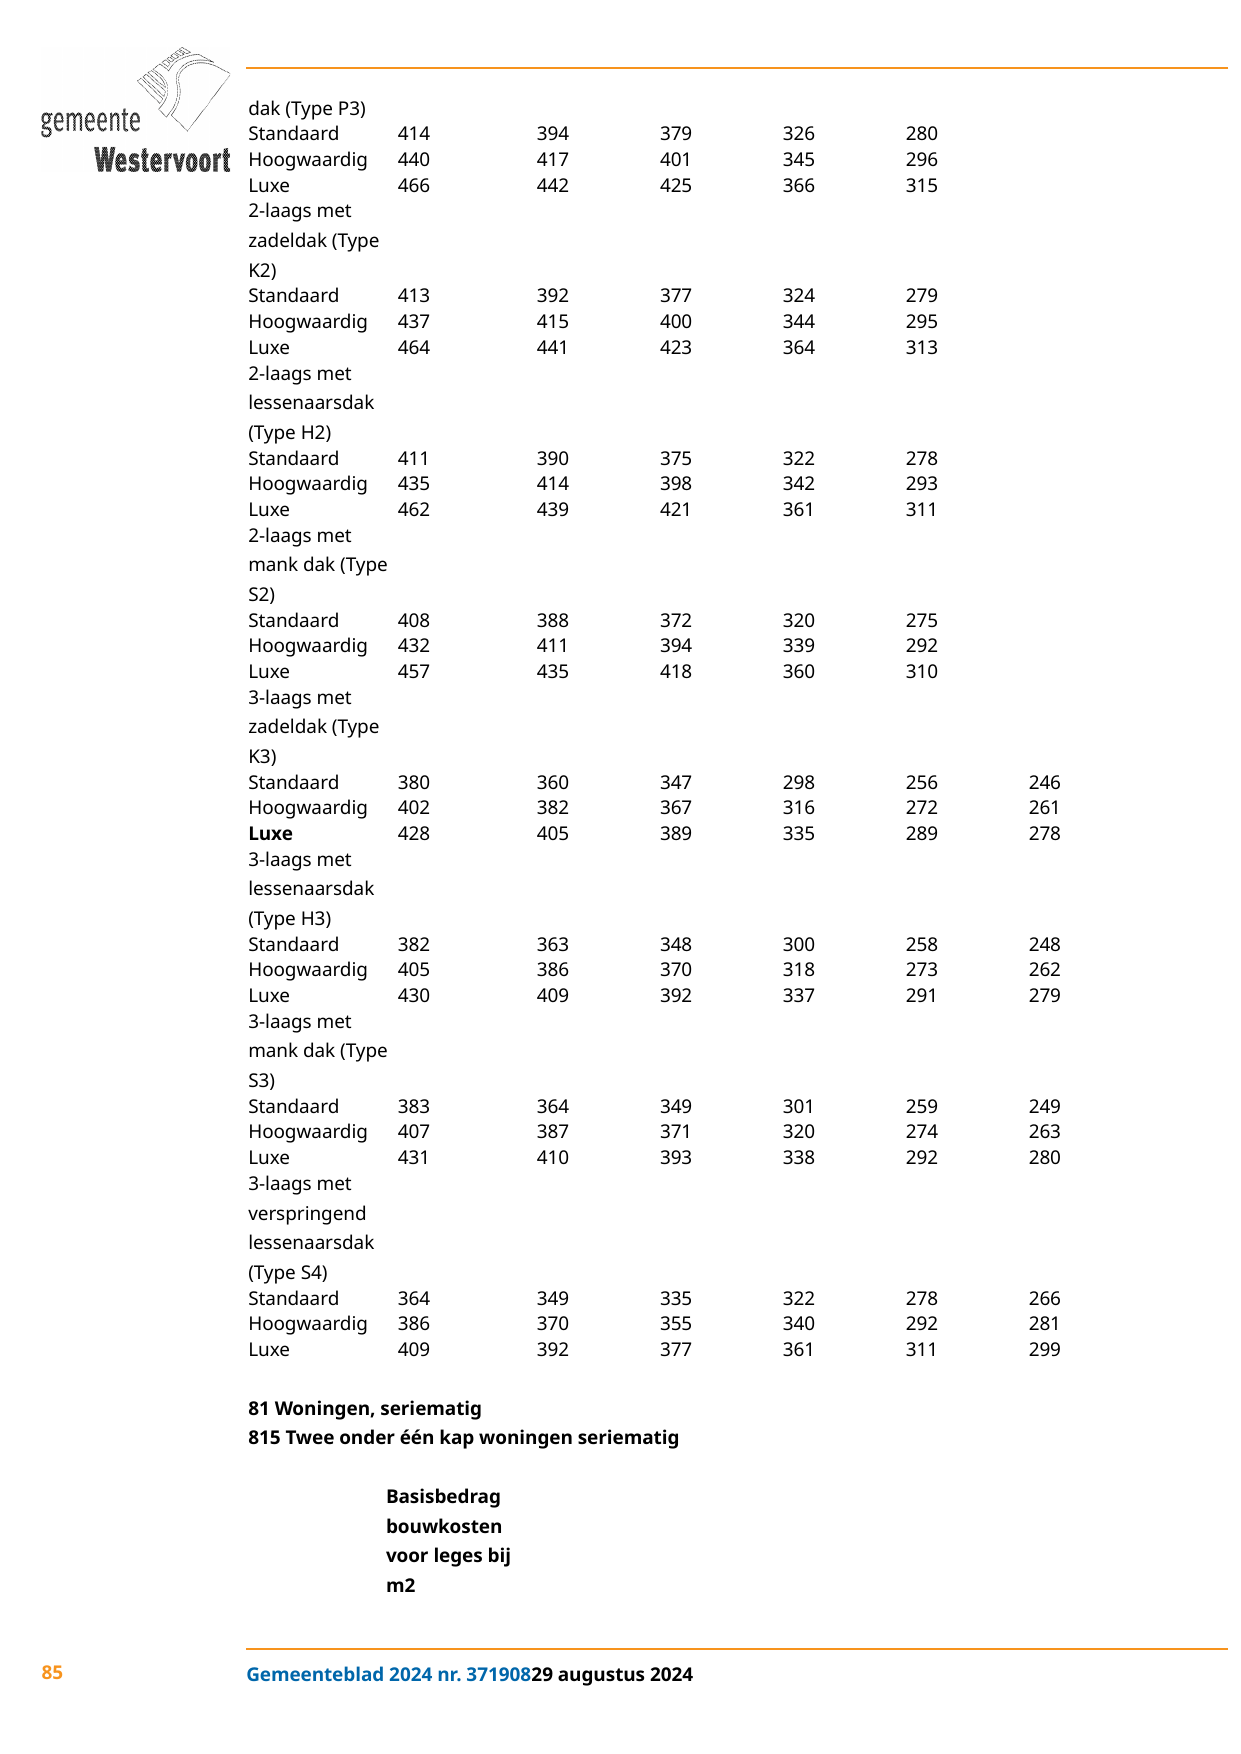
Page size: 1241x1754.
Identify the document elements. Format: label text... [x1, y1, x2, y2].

table_cell 425 [660, 172, 783, 198]
table_cell [660, 684, 783, 769]
table_cell Luxe [248, 983, 398, 1008]
table_cell [783, 846, 906, 931]
table_cell 278 [906, 445, 1028, 470]
table_cell 322 [783, 445, 906, 470]
table_cell 3-laags met mank dak (Type S3) [248, 1008, 398, 1093]
table_cell [906, 522, 1028, 607]
table_cell 398 [660, 470, 783, 496]
table_cell 279 [1029, 983, 1152, 1008]
table_cell 3-laags met verspringend lessenaarsdak (Type S4) [248, 1170, 398, 1285]
table_cell 355 [660, 1310, 783, 1336]
table_cell [537, 846, 660, 931]
table_cell 311 [906, 1336, 1028, 1362]
table_cell [783, 1170, 906, 1285]
table_cell [906, 95, 1028, 121]
text 81 Woningen, seriematig [248, 1395, 1152, 1420]
table_cell 382 [537, 795, 660, 820]
table_cell 274 [906, 1119, 1028, 1144]
table_cell 295 [906, 308, 1028, 334]
table_cell Hoogwaardig [248, 633, 398, 658]
table_cell [660, 522, 783, 607]
table_cell 387 [537, 1119, 660, 1144]
table_cell [398, 522, 537, 607]
table_cell 320 [783, 1119, 906, 1144]
table_cell [398, 1008, 537, 1093]
table_cell 278 [1029, 820, 1152, 846]
table_cell Standaard [248, 1285, 398, 1310]
table_cell 342 [783, 470, 906, 496]
table_cell 340 [783, 1310, 906, 1336]
table_cell [1029, 1008, 1152, 1093]
table_cell 259 [906, 1093, 1028, 1119]
table_cell 418 [660, 658, 783, 684]
table_cell [1029, 308, 1152, 334]
table_cell 428 [398, 820, 537, 846]
table_cell [783, 1008, 906, 1093]
table_cell Luxe [248, 496, 398, 522]
table_cell [1029, 633, 1152, 658]
table_header Basisbedrag bouwkosten voor leges bij m2 [386, 1484, 518, 1598]
table_cell [537, 198, 660, 283]
table_cell 414 [398, 121, 537, 146]
table_cell 280 [906, 121, 1028, 146]
table_cell [906, 684, 1028, 769]
table_cell [660, 1170, 783, 1285]
table_cell 388 [537, 607, 660, 632]
table_cell Standaard [248, 607, 398, 632]
table_cell 435 [537, 658, 660, 684]
table_cell 311 [906, 496, 1028, 522]
table_cell 423 [660, 334, 783, 360]
picture [41, 47, 231, 172]
table_cell [537, 684, 660, 769]
table_cell [660, 198, 783, 283]
table_cell 386 [398, 1310, 537, 1336]
table_cell [906, 198, 1028, 283]
table_cell [537, 360, 660, 445]
table_cell 360 [783, 658, 906, 684]
table_cell 457 [398, 658, 537, 684]
table_cell 408 [398, 607, 537, 632]
table_cell 431 [398, 1145, 537, 1170]
table_cell [1029, 146, 1152, 172]
table_cell 281 [1029, 1310, 1152, 1336]
table_cell Hoogwaardig [248, 1119, 398, 1144]
table_cell Standaard [248, 445, 398, 470]
table_cell 392 [537, 1336, 660, 1362]
table_cell [398, 684, 537, 769]
table_cell 394 [660, 633, 783, 658]
table_cell [537, 1170, 660, 1285]
table_cell Standaard [248, 1093, 398, 1119]
table_cell 262 [1029, 957, 1152, 982]
table_cell 392 [537, 283, 660, 308]
table_cell Standaard [248, 931, 398, 957]
table_cell Hoogwaardig [248, 470, 398, 496]
table_cell 347 [660, 769, 783, 794]
table_cell 400 [660, 308, 783, 334]
table_cell 291 [906, 983, 1028, 1008]
table_cell 466 [398, 172, 537, 198]
table_cell 345 [783, 146, 906, 172]
table_cell [1029, 607, 1152, 632]
table_cell 371 [660, 1119, 783, 1144]
table_cell 405 [398, 957, 537, 982]
table_cell 370 [660, 957, 783, 982]
table_cell 289 [906, 820, 1028, 846]
table_cell 389 [660, 820, 783, 846]
table_cell 278 [906, 1285, 1028, 1310]
table_cell 292 [906, 1310, 1028, 1336]
table_cell 432 [398, 633, 537, 658]
table_cell [1029, 360, 1152, 445]
table_cell [1029, 445, 1152, 470]
table_cell 299 [1029, 1336, 1152, 1362]
table_cell 411 [537, 633, 660, 658]
table_cell 298 [783, 769, 906, 794]
table_cell 363 [537, 931, 660, 957]
table_cell 364 [398, 1285, 537, 1310]
table_cell 275 [906, 607, 1028, 632]
table_cell 439 [537, 496, 660, 522]
table_cell [1029, 496, 1152, 522]
table_cell 337 [783, 983, 906, 1008]
table_cell [783, 95, 906, 121]
table_cell 320 [783, 607, 906, 632]
table_cell 361 [783, 496, 906, 522]
table_cell 462 [398, 496, 537, 522]
table_cell 249 [1029, 1093, 1152, 1119]
table_cell 273 [906, 957, 1028, 982]
table_cell Hoogwaardig [248, 308, 398, 334]
table_cell 3-laags met lessenaarsdak (Type H3) [248, 846, 398, 931]
table_cell 256 [906, 769, 1028, 794]
table_cell Hoogwaardig [248, 957, 398, 982]
table_cell 272 [906, 795, 1028, 820]
table_cell 437 [398, 308, 537, 334]
table_cell [1029, 1170, 1152, 1285]
table_cell Hoogwaardig [248, 146, 398, 172]
table_cell [537, 522, 660, 607]
table_cell 386 [537, 957, 660, 982]
table_cell [1029, 334, 1152, 360]
table_cell 349 [660, 1093, 783, 1119]
table_cell 415 [537, 308, 660, 334]
table_cell 261 [1029, 795, 1152, 820]
table_cell 421 [660, 496, 783, 522]
table_cell [783, 684, 906, 769]
table_cell 292 [906, 1145, 1028, 1170]
table_cell Standaard [248, 283, 398, 308]
table_cell [660, 360, 783, 445]
table_cell [1029, 684, 1152, 769]
table_cell Luxe [248, 658, 398, 684]
table_cell 413 [398, 283, 537, 308]
table_cell Hoogwaardig [248, 795, 398, 820]
table_cell 364 [537, 1093, 660, 1119]
table_cell 464 [398, 334, 537, 360]
table_cell [1029, 846, 1152, 931]
table_cell 407 [398, 1119, 537, 1144]
table_cell 382 [398, 931, 537, 957]
table_cell 315 [906, 172, 1028, 198]
table_cell 280 [1029, 1145, 1152, 1170]
table_cell [660, 1008, 783, 1093]
table_cell 380 [398, 769, 537, 794]
table_cell Luxe [248, 334, 398, 360]
table_cell 318 [783, 957, 906, 982]
text 815 Twee onder één kap woningen seriematig [248, 1424, 1152, 1450]
table_cell [1029, 95, 1152, 121]
table_cell [1029, 198, 1152, 283]
table_cell 338 [783, 1145, 906, 1170]
table_cell 293 [906, 470, 1028, 496]
table_cell 326 [783, 121, 906, 146]
table_cell [1029, 522, 1152, 607]
table_cell [660, 95, 783, 121]
table_cell 377 [660, 283, 783, 308]
table_cell Hoogwaardig [248, 1310, 398, 1336]
table_cell 349 [537, 1285, 660, 1310]
table_cell 390 [537, 445, 660, 470]
table_cell [1029, 470, 1152, 496]
table_cell [906, 1008, 1028, 1093]
table_cell 364 [783, 334, 906, 360]
table_cell 2-laags met zadeldak (Type K2) [248, 198, 398, 283]
table_cell 442 [537, 172, 660, 198]
table_cell 372 [660, 607, 783, 632]
table_cell [1029, 121, 1152, 146]
table_cell 246 [1029, 769, 1152, 794]
table_cell 430 [398, 983, 537, 1008]
table_cell [537, 1008, 660, 1093]
table_cell [1029, 658, 1152, 684]
table_cell Standaard [248, 769, 398, 794]
table_cell 301 [783, 1093, 906, 1119]
table_cell 335 [660, 1285, 783, 1310]
table_cell 441 [537, 334, 660, 360]
table_cell 248 [1029, 931, 1152, 957]
table_cell 401 [660, 146, 783, 172]
table_cell Luxe [248, 1145, 398, 1170]
table_cell 367 [660, 795, 783, 820]
table_cell 414 [537, 470, 660, 496]
table_cell Luxe [248, 1336, 398, 1362]
table_cell [398, 1170, 537, 1285]
table_cell 313 [906, 334, 1028, 360]
table_cell 348 [660, 931, 783, 957]
table_cell 411 [398, 445, 537, 470]
table_cell 409 [537, 983, 660, 1008]
table_cell 394 [537, 121, 660, 146]
table_cell [783, 522, 906, 607]
table_cell 292 [906, 633, 1028, 658]
table_cell 324 [783, 283, 906, 308]
table_cell dak (Type P3) [248, 95, 398, 121]
table_cell 316 [783, 795, 906, 820]
table_cell 310 [906, 658, 1028, 684]
table_cell 366 [783, 172, 906, 198]
table_cell 279 [906, 283, 1028, 308]
table_cell 383 [398, 1093, 537, 1119]
table_cell Standaard [248, 121, 398, 146]
table_cell 360 [537, 769, 660, 794]
table_cell 370 [537, 1310, 660, 1336]
table_cell 379 [660, 121, 783, 146]
table_cell 3-laags met zadeldak (Type K3) [248, 684, 398, 769]
table_cell 377 [660, 1336, 783, 1362]
table_cell 335 [783, 820, 906, 846]
table_cell [398, 198, 537, 283]
table_cell 440 [398, 146, 537, 172]
table_cell 393 [660, 1145, 783, 1170]
table_cell [1029, 172, 1152, 198]
table_header [248, 1484, 386, 1598]
table_cell [398, 95, 537, 121]
table_cell 263 [1029, 1119, 1152, 1144]
table_cell [783, 198, 906, 283]
table_cell 258 [906, 931, 1028, 957]
table_cell 375 [660, 445, 783, 470]
table_cell 361 [783, 1336, 906, 1362]
table_cell 2-laags met mank dak (Type S2) [248, 522, 398, 607]
table_cell [906, 846, 1028, 931]
table_cell 402 [398, 795, 537, 820]
table_cell 339 [783, 633, 906, 658]
table_cell 300 [783, 931, 906, 957]
table_cell 405 [537, 820, 660, 846]
table_cell 322 [783, 1285, 906, 1310]
table_cell [783, 360, 906, 445]
table_cell 435 [398, 470, 537, 496]
table_cell [398, 846, 537, 931]
table_cell [906, 360, 1028, 445]
table_cell Luxe [248, 820, 398, 846]
table_cell [906, 1170, 1028, 1285]
table_cell [660, 846, 783, 931]
table_cell [398, 360, 537, 445]
table_cell 266 [1029, 1285, 1152, 1310]
table_cell 410 [537, 1145, 660, 1170]
table_cell Luxe [248, 172, 398, 198]
table_cell 344 [783, 308, 906, 334]
table_cell 409 [398, 1336, 537, 1362]
table_cell [1029, 283, 1152, 308]
table_cell 392 [660, 983, 783, 1008]
table_cell 417 [537, 146, 660, 172]
table_cell [537, 95, 660, 121]
table_cell 296 [906, 146, 1028, 172]
table_cell 2-laags met lessenaarsdak (Type H2) [248, 360, 398, 445]
